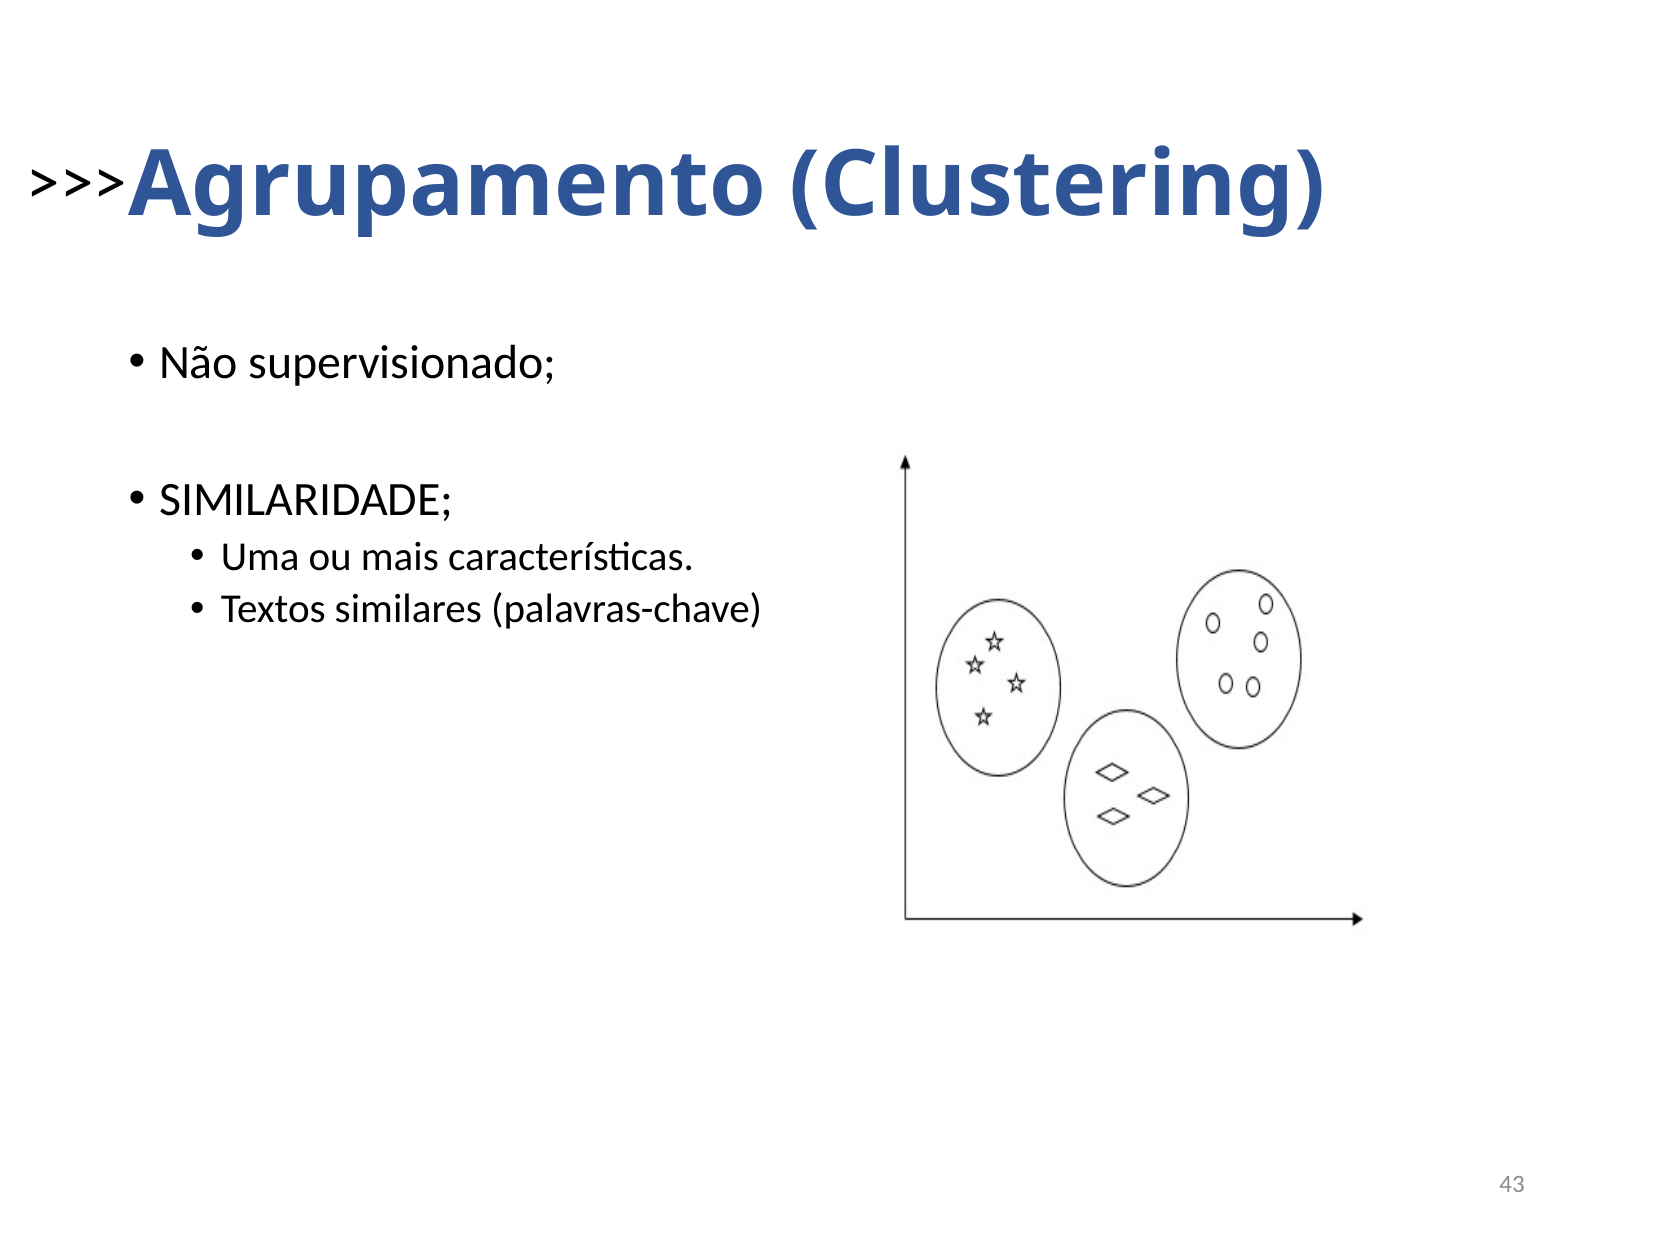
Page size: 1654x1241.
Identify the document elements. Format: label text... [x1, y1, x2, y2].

slide_number [1167, 1149, 1540, 1216]
list Não supervisionado; SIMILARIDADE; Uma ou mais características. Textos similares (palavras-chave) [113, 330, 1540, 1117]
title Agrupamento (Clustering) [113, 65, 1540, 306]
picture [884, 437, 1387, 953]
